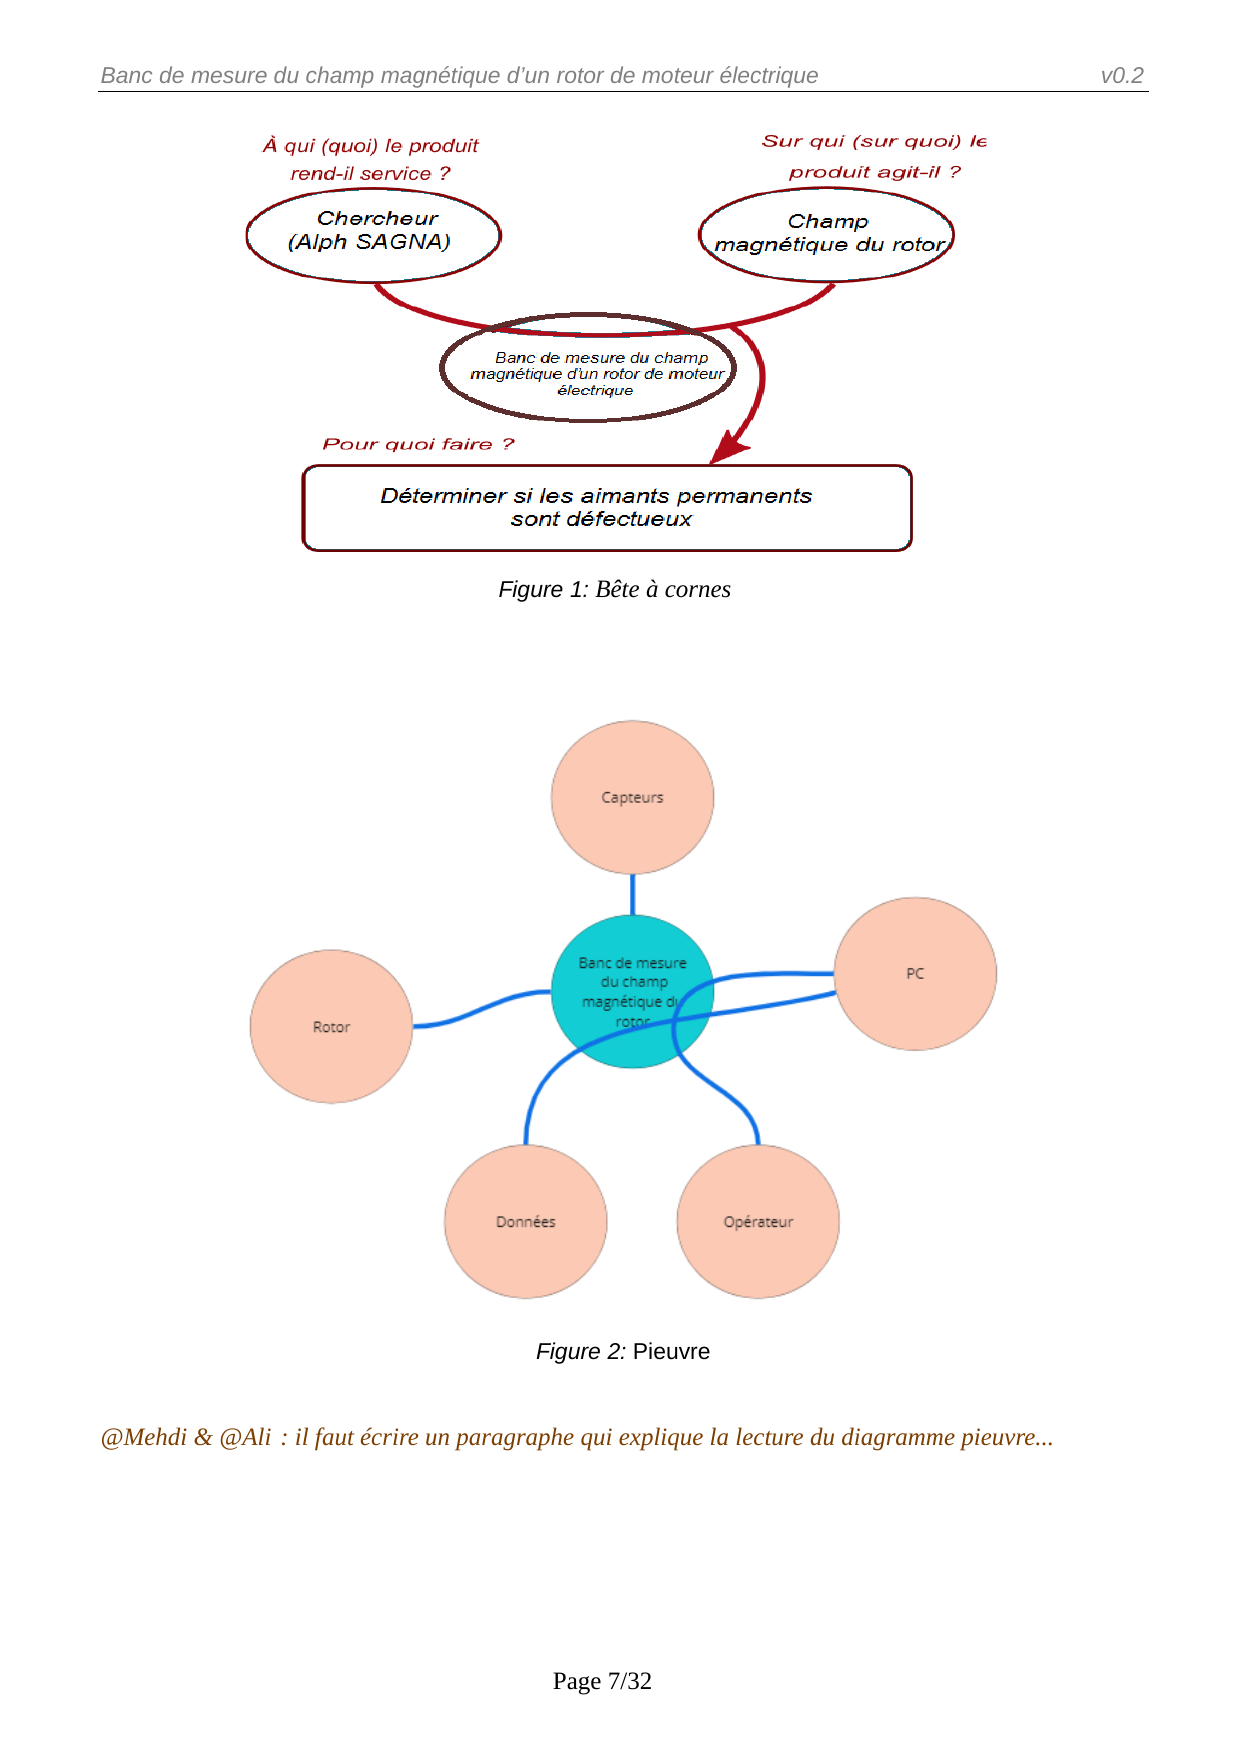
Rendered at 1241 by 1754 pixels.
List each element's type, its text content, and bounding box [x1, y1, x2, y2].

text Figure 1: Bête à cornes [246, 562, 986, 603]
picture [230, 673, 1016, 1326]
text Figure 2: Pieuvre [231, 1326, 1015, 1365]
text @Mehdi & @Ali : il faut écrire un paragraphe qui explique la lecture du diagramme pieuvre... [100, 1422, 1146, 1451]
